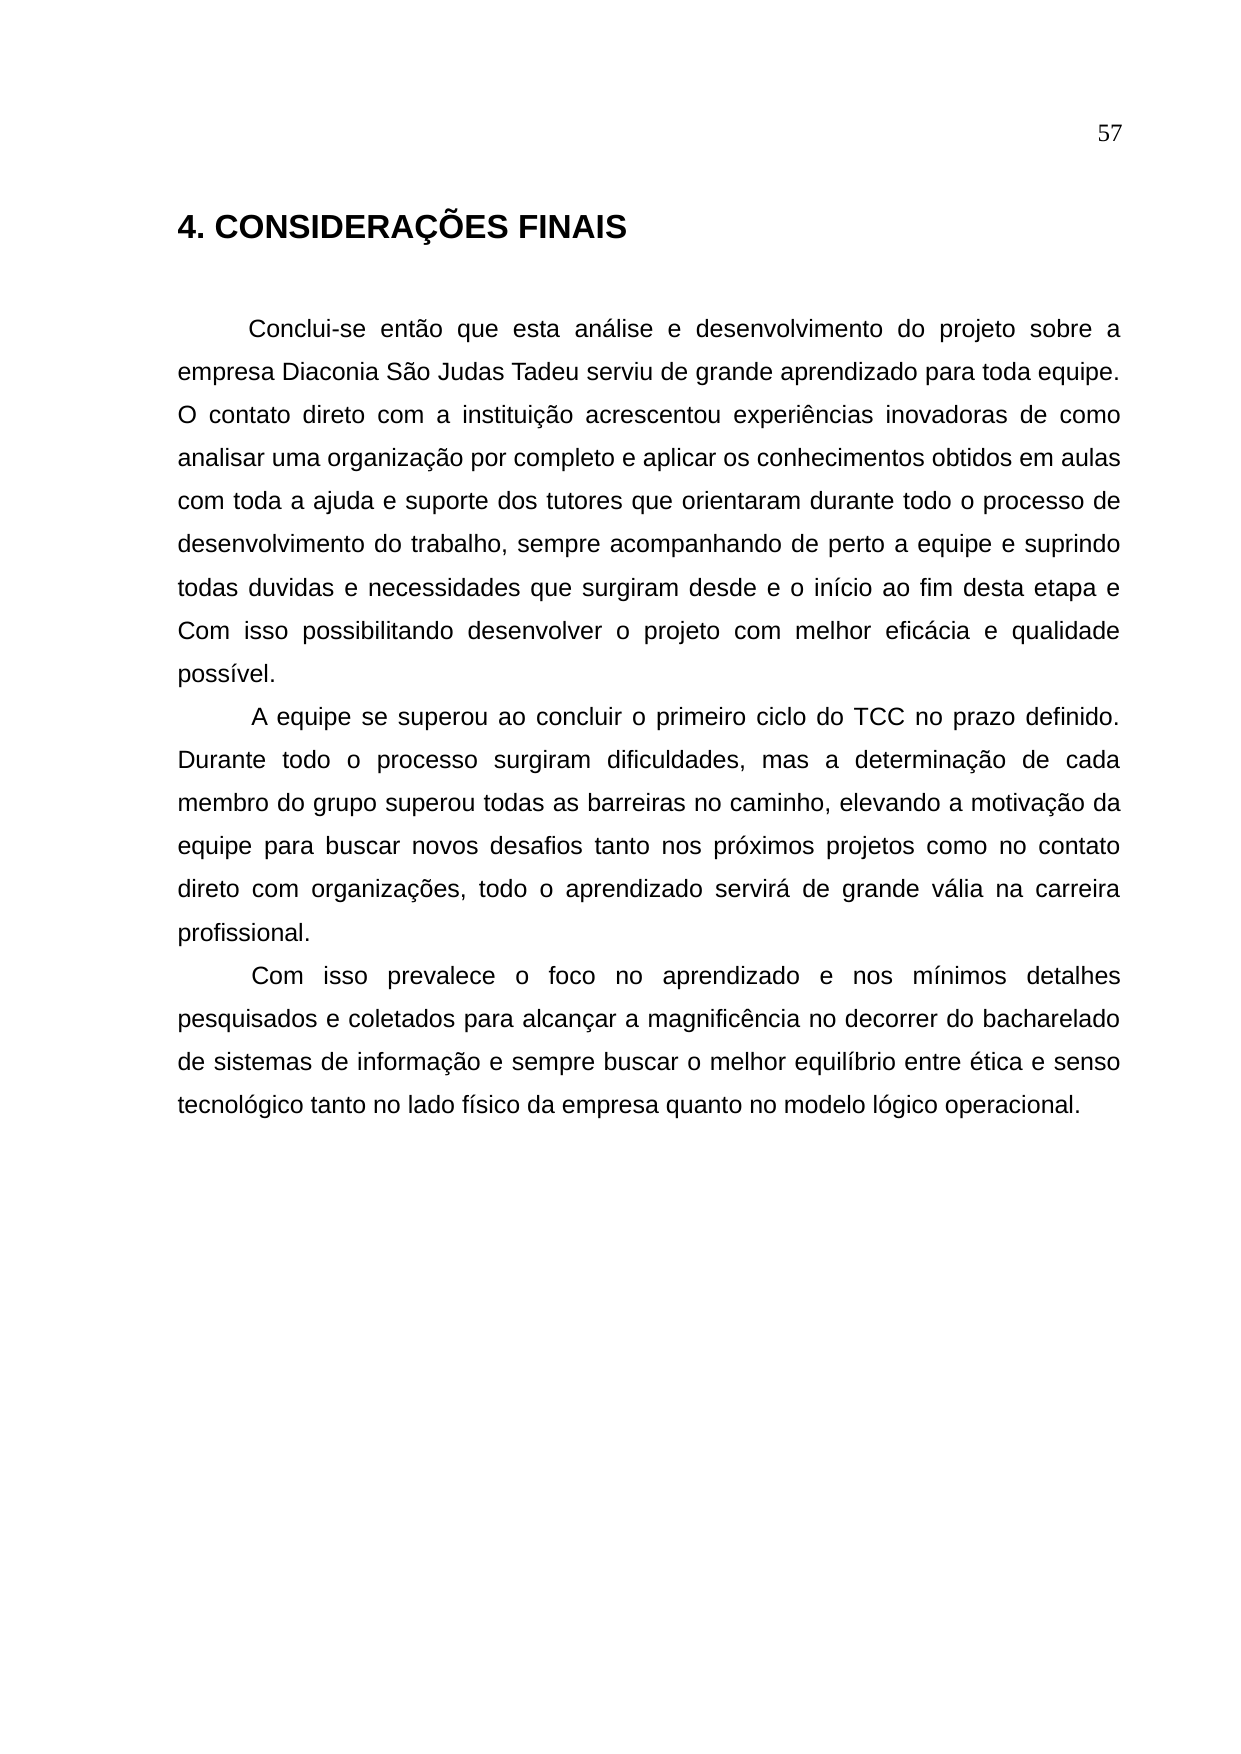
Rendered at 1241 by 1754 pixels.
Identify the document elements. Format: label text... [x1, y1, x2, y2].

text Com isso prevalece o foco no aprendizado e nos mínimos detalhes pesquisados e coletados para alcançar a magnificência no decorrer do bacharelado de sistemas de informação e sempre buscar o melhor equilíbrio entre ética e senso tecnológico tanto no lado físico da empresa quanto no modelo lógico operacional. [177, 961, 1122, 1119]
text A equipe se superou ao concluir o primeiro ciclo do TCC no prazo definido. Durante todo o processo surgiram dificuldades, mas a determinação de cada membro do grupo superou todas as barreiras no caminho, elevando a motivação da equipe para buscar novos desafios tanto nos próximos projetos como no contato direto com organizações, todo o aprendizado servirá de grande vália na carreira profissional. [177, 702, 1122, 946]
subtitle 4. Considerações finais [177, 207, 1122, 245]
text Conclui-se então que esta análise e desenvolvimento do projeto sobre a empresa Diaconia São Judas Tadeu serviu de grande aprendizado para toda equipe. O contato direto com a instituição acrescentou experiências inovadoras de como analisar uma organização por completo e aplicar os conhecimentos obtidos em aulas com toda a ajuda e suporte dos tutores que orientaram durante todo o processo de desenvolvimento do trabalho, sempre acompanhando de perto a equipe e suprindo todas duvidas e necessidades que surgiram desde e o início ao fim desta etapa e Com isso possibilitando desenvolver o projeto com melhor eficácia e qualidade possível. [177, 314, 1122, 688]
